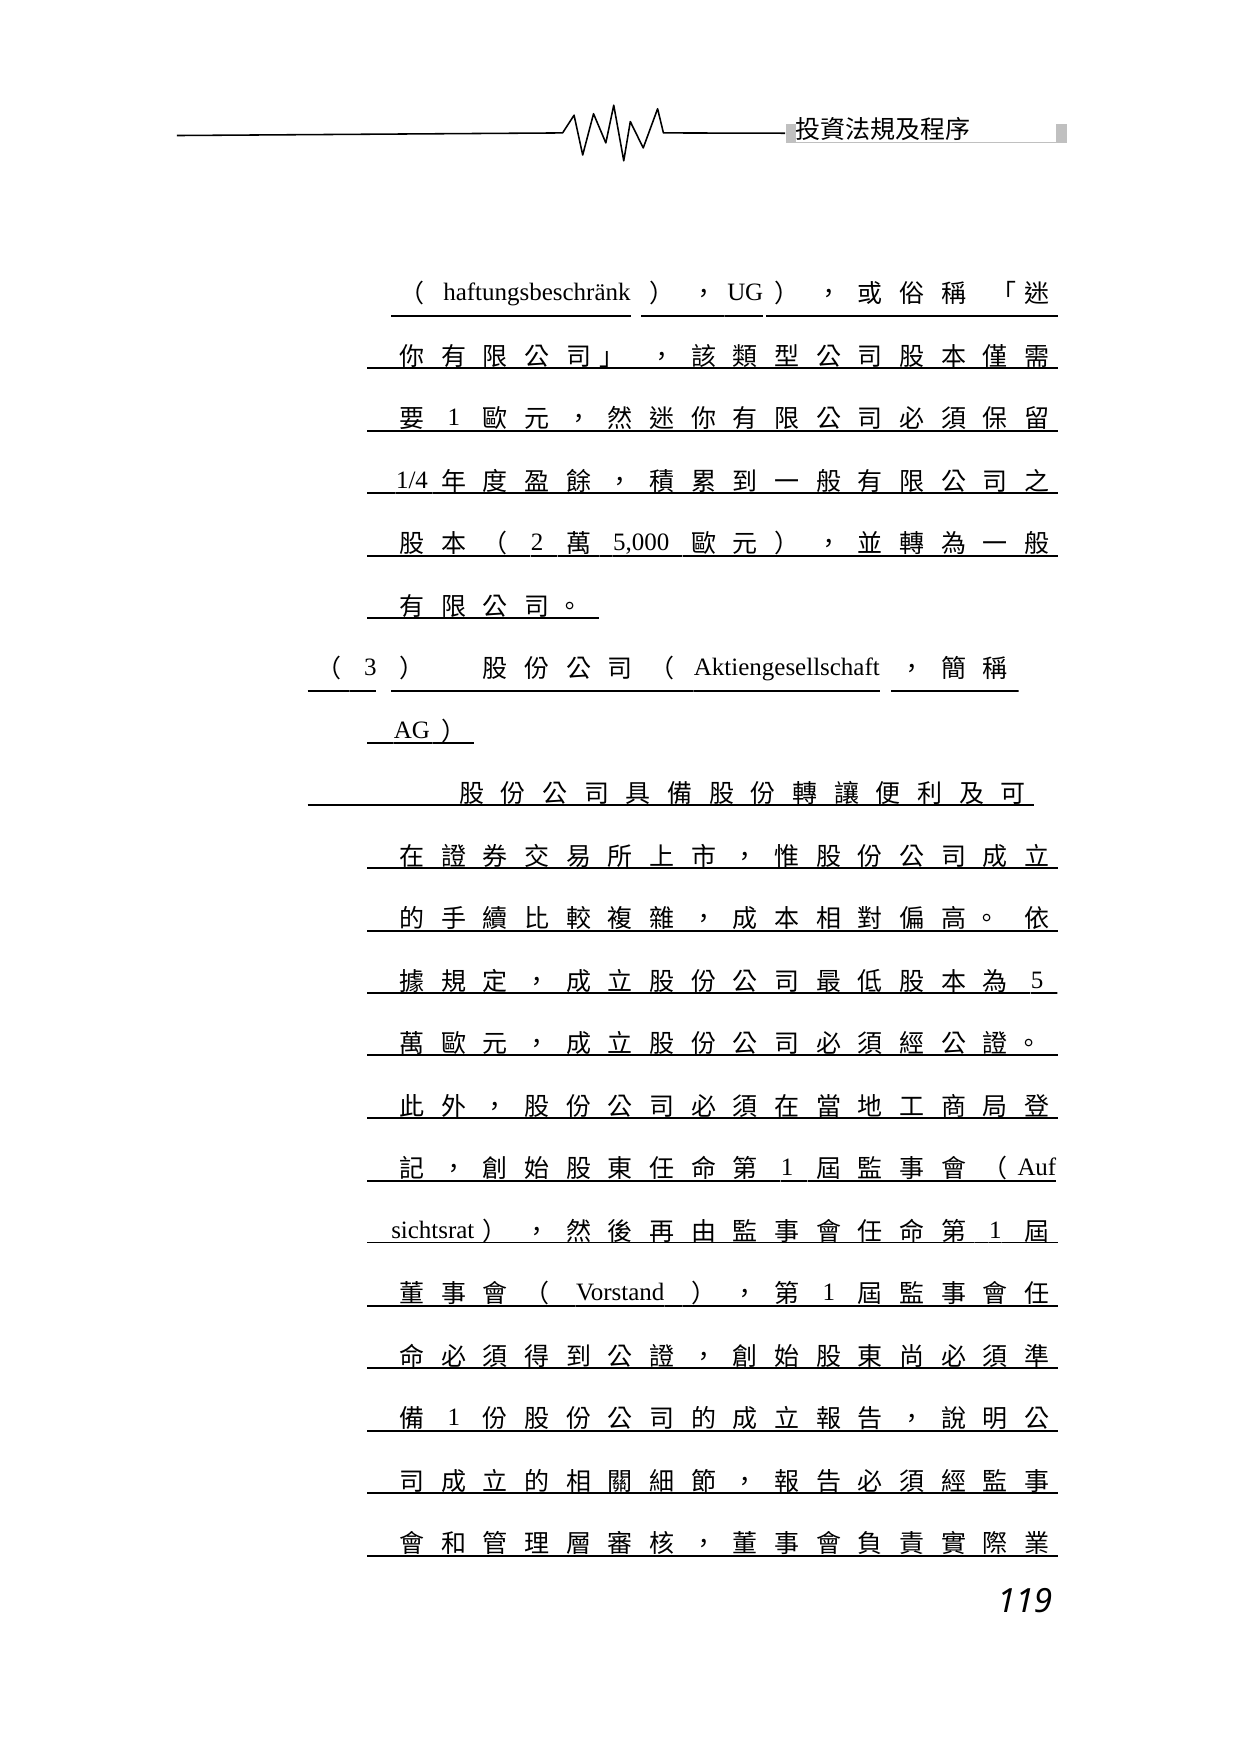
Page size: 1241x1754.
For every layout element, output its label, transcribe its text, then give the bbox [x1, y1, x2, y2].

text （haftungsbeschränk），UG），或俗稱「迷你有限公司」，該類型公司股本僅需要1歐元，然迷你有限公司必須保留1/4年度盈餘，積累到一般有限公司之股本（2萬5,000歐元），並轉為一般有限公司。 [306, 250, 1058, 625]
text （3） 股份公司（Aktiengesellschaft，簡稱AG） [306, 625, 1058, 750]
text 股份公司具備股份轉讓便利及可在證券交易所上市，惟股份公司成立的手續比較複雜，成本相對偏高。依據規定，成立股份公司最低股本為5萬歐元，成立股份公司必須經公證。此外，股份公司必須在當地工商局登記，創始股東任命第1屆監事會（Aufsichtsrat），然後再由監事會任命第1屆董事會（Vorstand），第1屆監事會任命必須得到公證，創始股東尚必須準備1份股份公司的成立報告，說明公司成立的相關細節，報告必須經監事會和管理層審核，董事會負責實際業 [306, 750, 1058, 1563]
